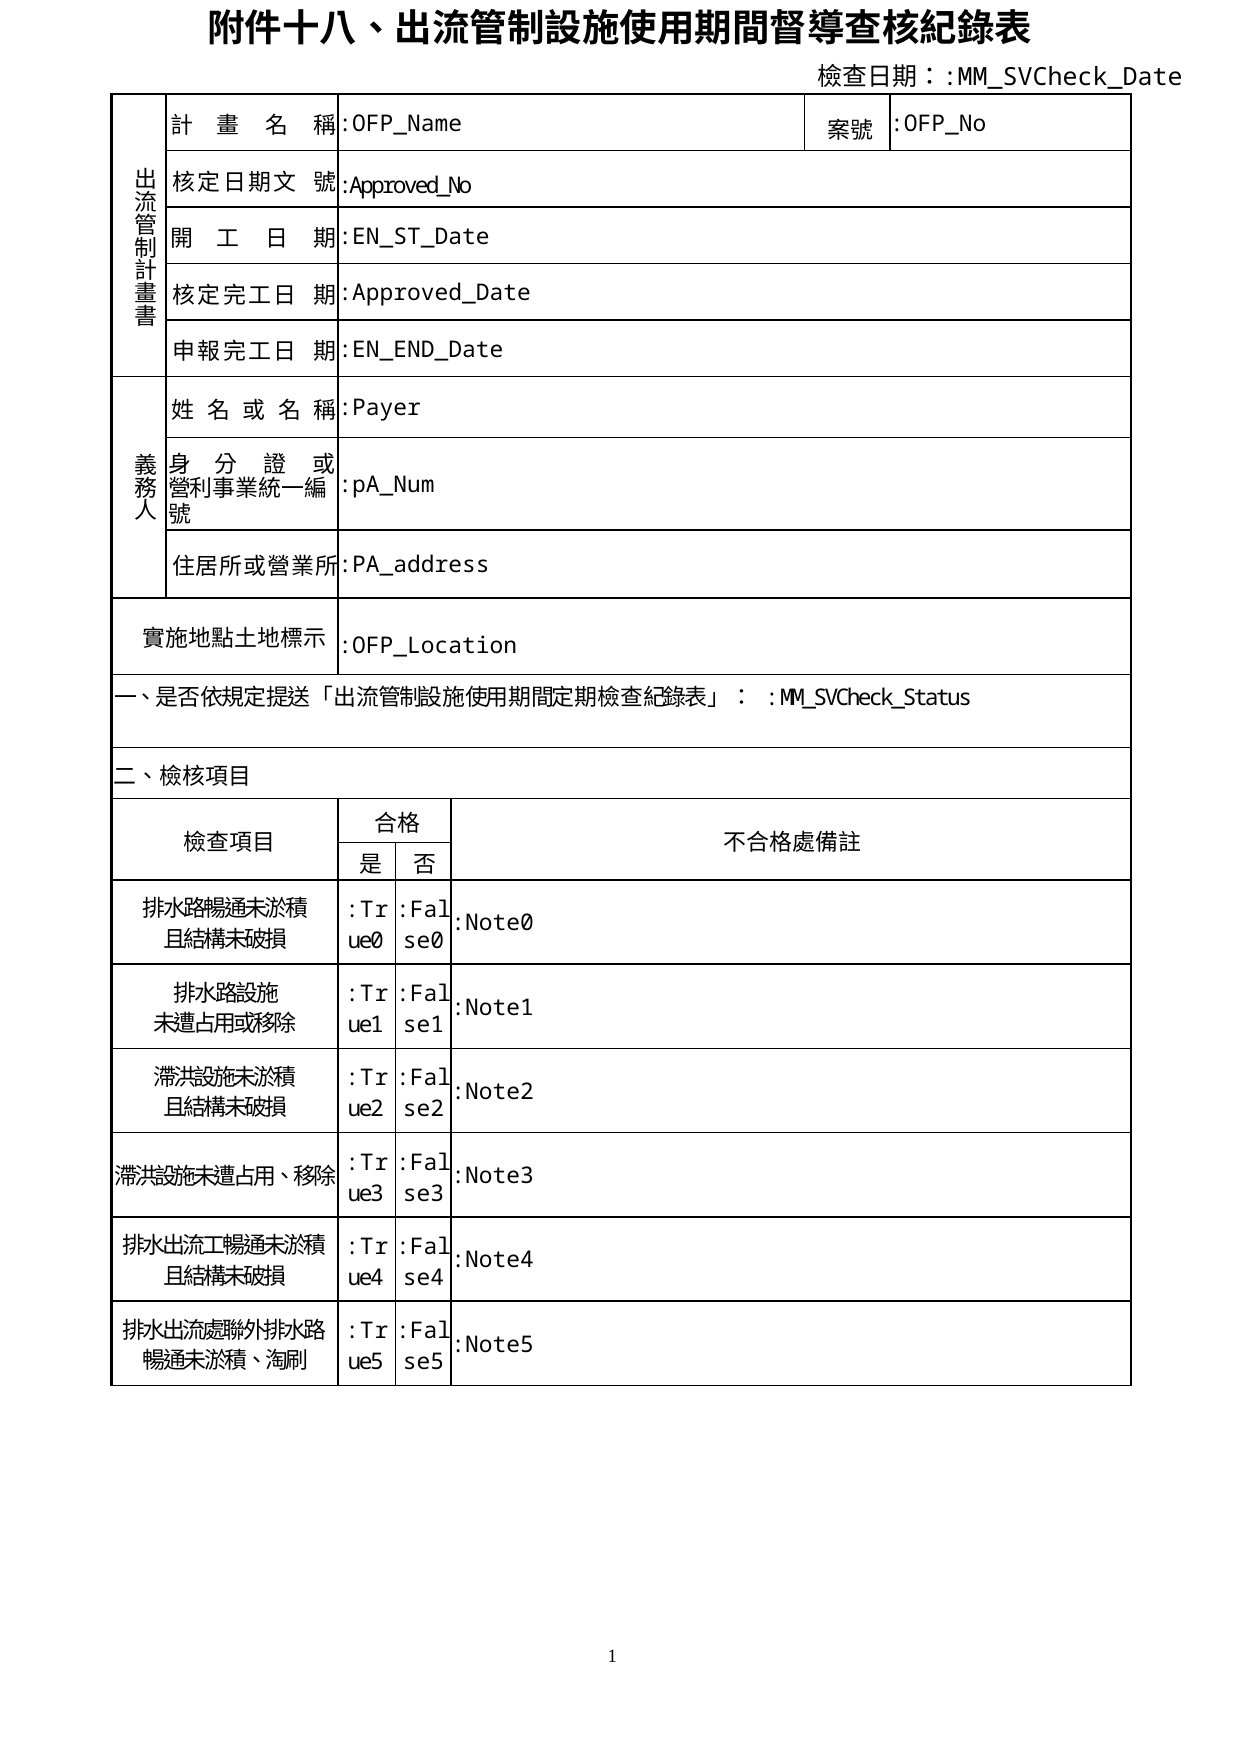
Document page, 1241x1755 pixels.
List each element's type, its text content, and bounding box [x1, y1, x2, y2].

table_cell :True5 [339, 1302, 395, 1385]
table_cell 住居所或營業所 [167, 531, 337, 597]
table_header :OFP_No [891, 95, 1130, 149]
table_header 出流管制計畫書 [113, 95, 165, 376]
table_cell 滯洪設施未淤積且結構未破損 [113, 1049, 337, 1132]
table_cell :Note5 [452, 1302, 1130, 1385]
table_cell :EN_END_Date [339, 321, 1130, 376]
table_header 計 畫 名 稱 [167, 95, 337, 149]
table_cell :True4 [339, 1218, 395, 1300]
table_cell 實施地點土地標示 [113, 599, 337, 674]
table_cell :True0 [339, 881, 395, 963]
table_cell 一、是否依規定提送「出流管制設施使用期間定期檢查紀錄表」： :MM_SVCheck_Status [113, 675, 1130, 747]
table_cell :OFP_Location [339, 599, 1130, 674]
subtitle 附件十八、出流管制設施使用期間督導查核紀錄表 [207, 0, 1241, 52]
table_cell :Approved_No [339, 151, 1130, 206]
table_cell 滯洪設施未遭占用、移除 [113, 1133, 337, 1216]
table_cell 義務人 [113, 377, 165, 597]
table_cell 姓 名 或 名 稱 [167, 377, 337, 437]
table_cell 排水出流處聯外排水路暢通未淤積、淘刷 [113, 1302, 337, 1385]
table_cell :True1 [339, 965, 395, 1047]
table_cell :Approved_Date [339, 264, 1130, 319]
table_cell :False5 [396, 1302, 450, 1385]
text 檢查日期：:MM_SVCheck_Date [817, 57, 1241, 93]
table_cell 合格 [339, 799, 450, 842]
table_cell :Note0 [452, 881, 1130, 963]
table_cell 是 [339, 843, 395, 879]
table_header :OFP_Name [339, 95, 804, 149]
table_cell :pA_Num [339, 438, 1130, 529]
table_cell :False3 [396, 1133, 450, 1216]
table_cell 否 [396, 843, 450, 879]
table_cell :True2 [339, 1049, 395, 1132]
table_cell 排水路設施未遭占用或移除 [113, 965, 337, 1047]
table_cell :False0 [396, 881, 450, 963]
table_cell 開 工 日 期 [167, 208, 337, 262]
table_cell 身 分 證 或營利事業統一編號 [167, 438, 337, 529]
table_cell 不合格處備註 [452, 799, 1130, 879]
table_header 案號 [805, 95, 889, 149]
table_cell 核定日期文 號 [167, 151, 337, 206]
table_cell :PA_address [339, 531, 1130, 597]
table_cell 檢查項目 [113, 799, 337, 879]
table_cell :Payer [339, 377, 1130, 437]
table_cell :True3 [339, 1133, 395, 1216]
table_cell 核定完工日 期 [167, 264, 337, 319]
table_cell :False4 [396, 1218, 450, 1300]
table_cell :Note2 [452, 1049, 1130, 1132]
table_cell 排水路暢通未淤積且結構未破損 [113, 881, 337, 963]
table_cell :False2 [396, 1049, 450, 1132]
table_cell 二、檢核項目 [113, 748, 1130, 798]
table_cell :Note1 [452, 965, 1130, 1047]
table_cell 申報完工日 期 [167, 321, 337, 376]
table_cell 排水出流工暢通未淤積且結構未破損 [113, 1218, 337, 1300]
table_cell :Note3 [452, 1133, 1130, 1216]
table_cell :False1 [396, 965, 450, 1047]
table_cell :EN_ST_Date [339, 208, 1130, 262]
table_cell :Note4 [452, 1218, 1130, 1300]
